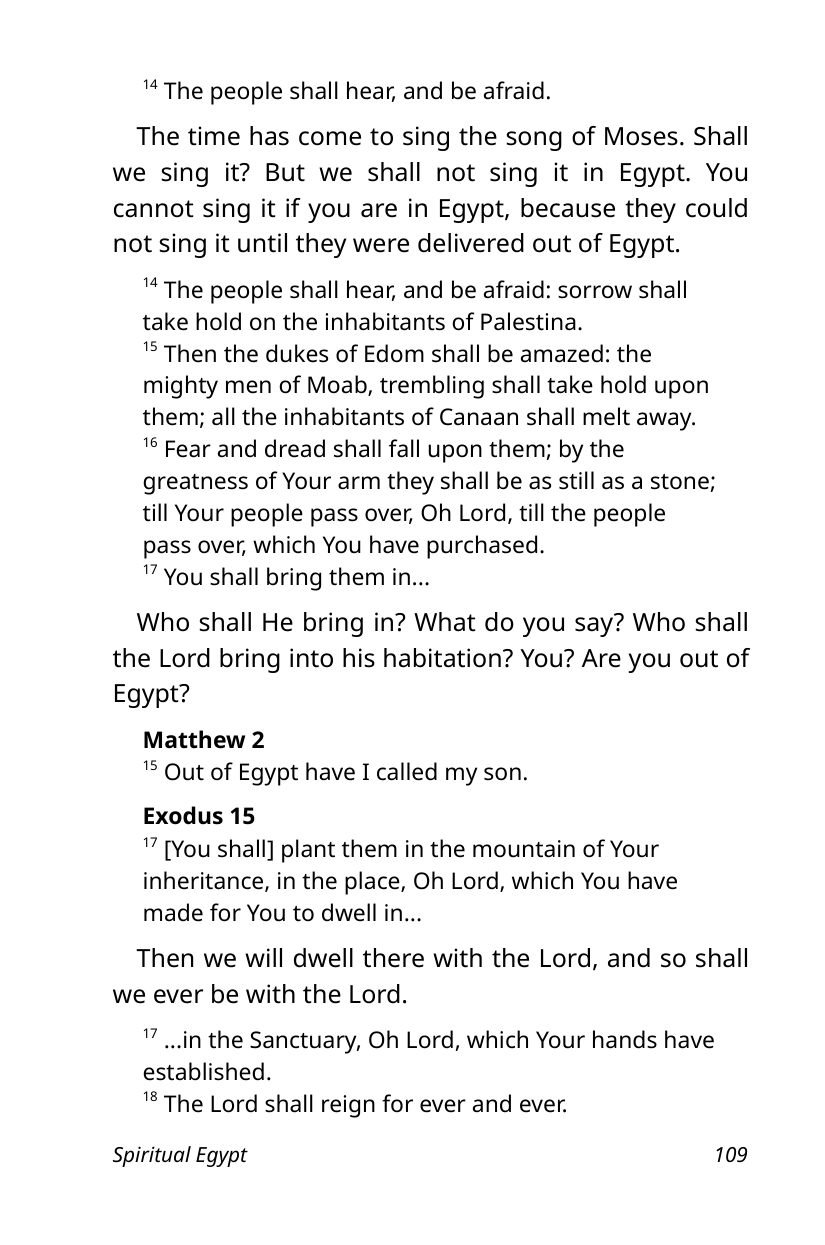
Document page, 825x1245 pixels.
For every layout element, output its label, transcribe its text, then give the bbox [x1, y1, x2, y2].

text Matthew 2 [142, 724, 750, 755]
text Who shall He bring in? What do you say? Who shall the Lord bring into his habitation? You? Are you out of Egypt? [112, 604, 750, 710]
text 17 You shall bring them in... [142, 561, 720, 592]
text The time has come to sing the song of Moses. Shall we sing it? But we shall not sing it in Egypt. You cannot sing it if you are in Egypt, because they could not sing it until they were delivered out of Egypt. [112, 119, 750, 260]
text 17 [You shall] plant them in the mountain of Your inheritance, in the place, Oh Lord, which You have made for You to dwell in... [142, 833, 720, 928]
text 15 Out of Egypt have I called my son. [142, 756, 720, 788]
text 14 The people shall hear, and be afraid: sorrow shall take hold on the inhabitants of Palestina. [142, 274, 720, 337]
text Exodus 15 [142, 800, 750, 831]
text 14 The people shall hear, and be afraid. [142, 75, 720, 106]
text 15 Then the dukes of Edom shall be amazed: the mighty men of Moab, trembling shall take hold upon them; all the inhabitants of Canaan shall melt away. [142, 337, 720, 432]
text 18 The Lord shall reign for ever and ever. [142, 1088, 720, 1119]
text 16 Fear and dread shall fall upon them; by the greatness of Your arm they shall be as still as a stone; till Your people pass over, Oh Lord, till the people pass over, which You have purchased. [142, 433, 720, 560]
text 17 ...in the Sanctuary, Oh Lord, which Your hands have established. [142, 1024, 720, 1087]
text Then we will dwell there with the Lord, and so shall we ever be with the Lord. [112, 941, 750, 1010]
